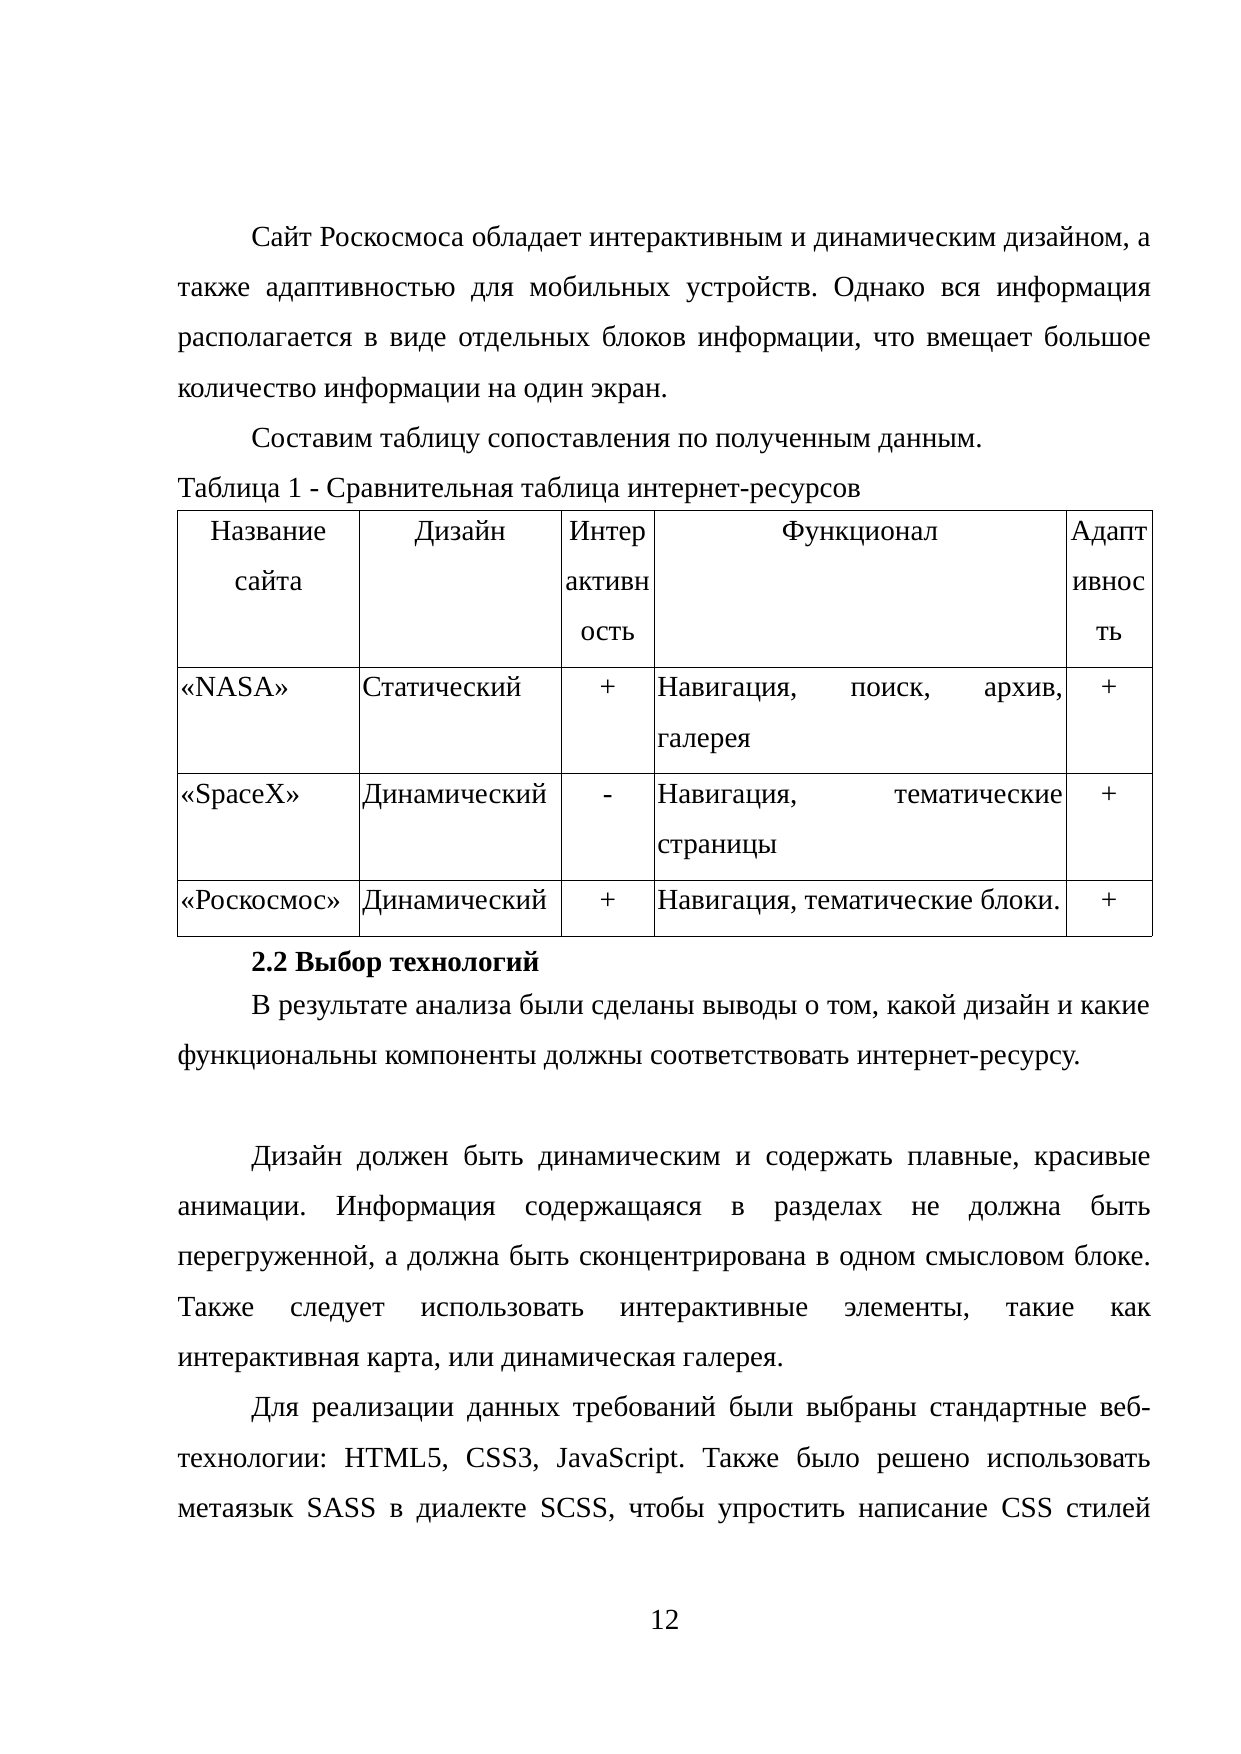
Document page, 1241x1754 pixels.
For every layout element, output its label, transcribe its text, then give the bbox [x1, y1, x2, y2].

table_cell Навигация, тематические блоки. [655, 881, 1066, 936]
table_header Дизайн [360, 511, 561, 667]
text Составим таблицу сопоставления по полученным данным. [177, 420, 1152, 453]
subtitle 2.2 Выбор технологий [177, 944, 1152, 978]
table_cell Навигация, тематические страницы [655, 774, 1066, 879]
table_cell + [1067, 881, 1152, 936]
text Сайт Роскосмоса обладает интерактивным и динамическим дизайном, а также адаптивностью для мобильных устройств. Однако вся информация располагается в виде отдельных блоков информации, что вмещает большое количество информации на один экран. [177, 219, 1152, 403]
table_header Интерактивность [562, 511, 654, 667]
table_cell + [1067, 774, 1152, 879]
text В результате анализа были сделаны выводы о том, какой дизайн и какие функциональны компоненты должны соответствовать интернет-ресурсу. [177, 987, 1152, 1071]
table_header Функционал [655, 511, 1066, 667]
text Для реализации данных требований были выбраны стандартные веб-технологии: HTML5, CSS3, JavaScript. Также было решено использовать метаязык SASS в диалекте SCSS, чтобы упростить написание CSS стилей [177, 1389, 1152, 1524]
table_cell «Роскосмос» [178, 881, 359, 936]
table_cell + [1067, 668, 1152, 773]
table_cell «SpaceX» [178, 774, 359, 879]
table_header Название сайта [178, 511, 359, 667]
table_cell + [562, 881, 654, 936]
table_cell + [562, 668, 654, 773]
table_cell - [562, 774, 654, 879]
table_cell Статический [360, 668, 561, 773]
table_cell Навигация, поиск, архив, галерея [655, 668, 1066, 773]
table_cell Динамический [360, 774, 561, 879]
table_header Адаптивность [1067, 511, 1152, 667]
text Дизайн должен быть динамическим и содержать плавные, красивые анимации. Информация содержащаяся в разделах не должна быть перегруженной, а должна быть сконцентрирована в одном смысловом блоке. Также следует использовать интерактивные элементы, такие как интерактивная карта, или динамическая галерея. [177, 1138, 1152, 1373]
table_cell «NASA» [178, 668, 359, 773]
table_cell Динамический [360, 881, 561, 936]
text Таблица 1 - Сравнительная таблица интернет-ресурсов [177, 470, 1152, 504]
